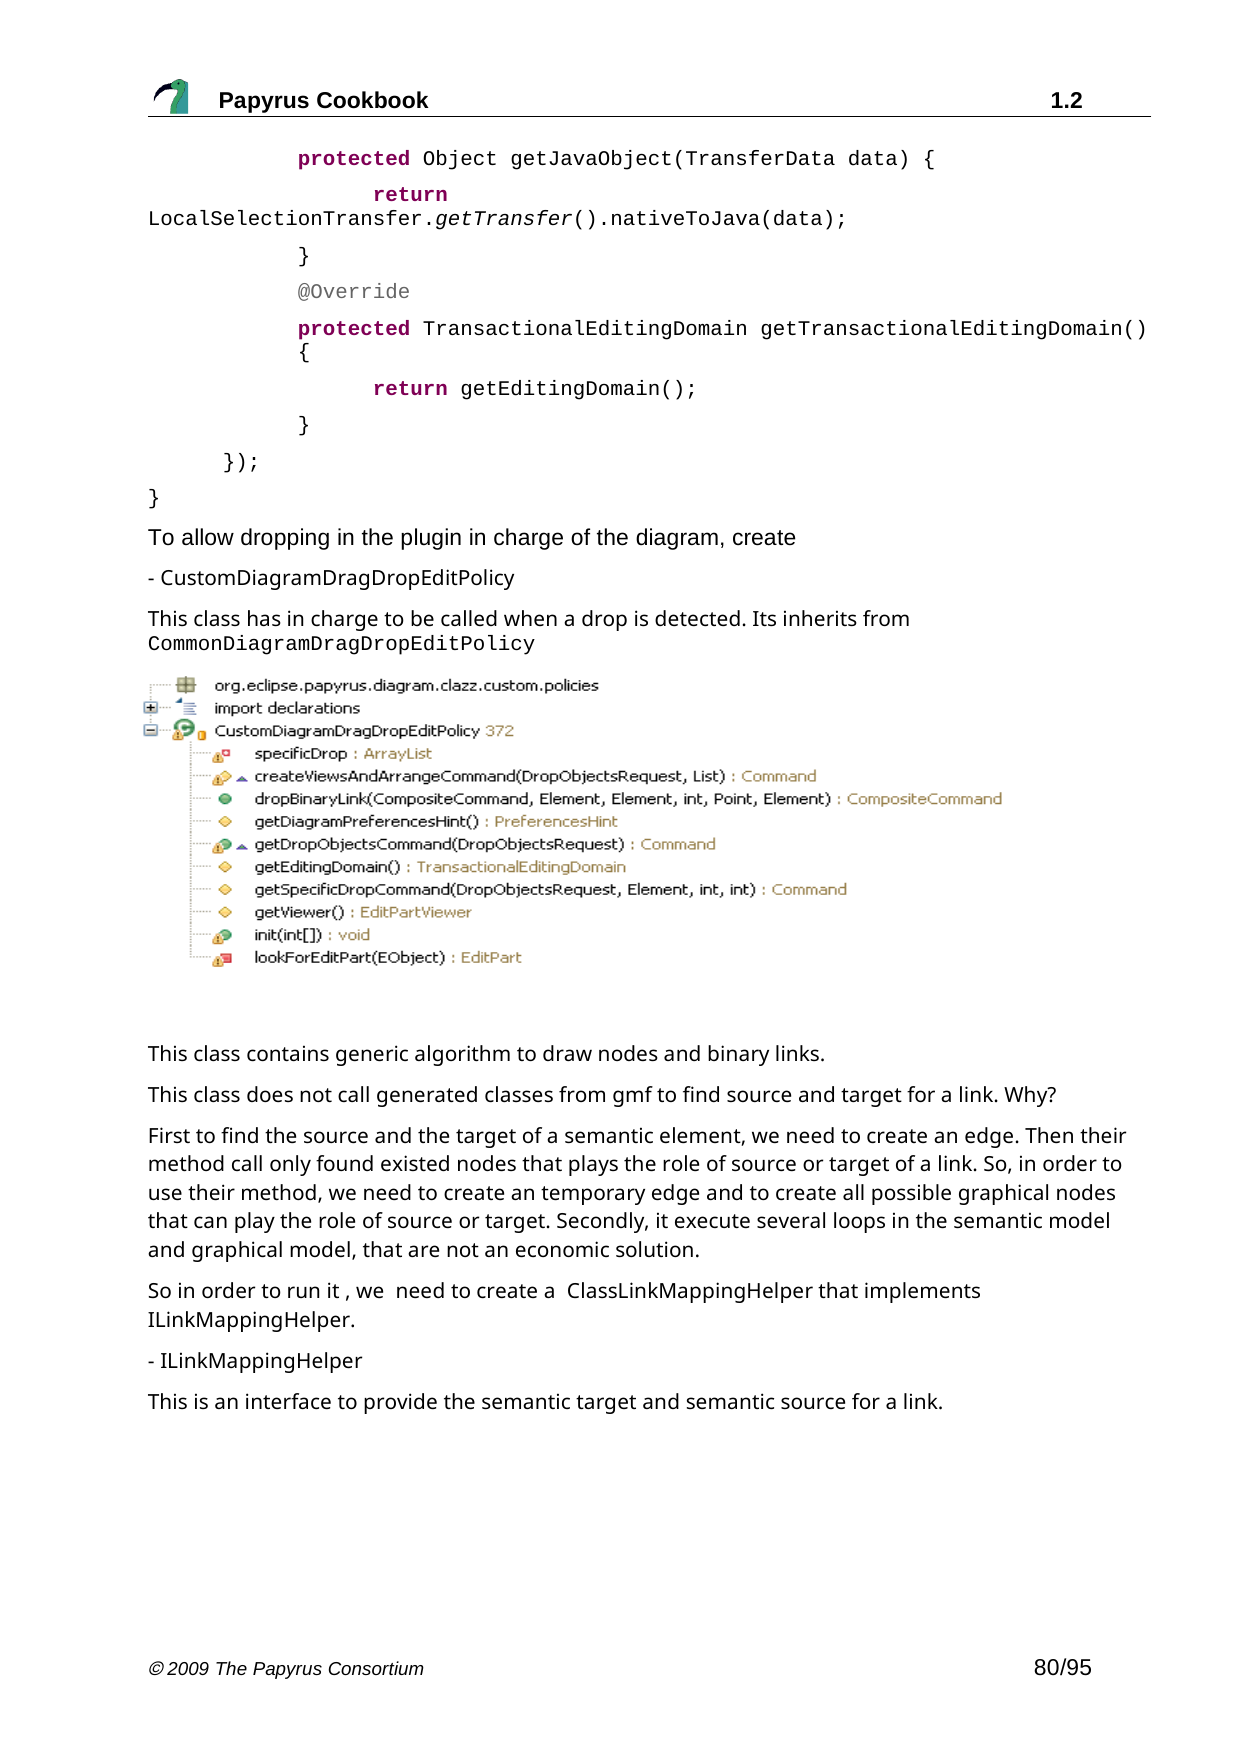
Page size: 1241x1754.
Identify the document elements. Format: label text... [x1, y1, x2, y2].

text - ILinkMappingHelper [148, 1346, 1151, 1374]
text }); [148, 451, 1151, 475]
text So in order to run it , we need to create a ClassLinkMappingHelper that implements ILinkMappingHelper. [148, 1276, 1151, 1333]
text @Override [148, 281, 1151, 305]
picture [153, 79, 189, 114]
text This is an interface to provide the semantic target and semantic source for a link. [148, 1387, 1151, 1415]
text protected Object getJavaObject(TransferData data) { [148, 148, 1151, 172]
text - CustomDiagramDragDropEditPolicy [148, 563, 1151, 592]
text This class contains generic algorithm to draw nodes and binary links. [148, 1039, 1151, 1067]
text First to find the source and the target of a semantic element, we need to create an edge. Then their method call only found existed nodes that plays the role of source or target of a link. So, in order to use their method, we need to create an temporary edge and to create all possible graphical nodes that can play the role of source or target. Secondly, it execute several loops in the semantic model and graphical model, that are not an economic solution. [148, 1121, 1151, 1263]
picture [131, 675, 1109, 979]
text This class has in charge to be called when a drop is detected. Its inherits from CommonDiagramDragDropEditPolicy [148, 604, 1151, 657]
text return LocalSelectionTransfer.getTransfer().nativeToJava(data); [148, 184, 1151, 232]
text return getEditingDomain(); [148, 378, 1151, 402]
text } [148, 244, 1151, 268]
text } [148, 487, 1151, 511]
text } [148, 414, 1151, 438]
text This class does not call generated classes from gmf to find source and target for a link. Why? [148, 1080, 1151, 1108]
text To allow dropping in the plugin in charge of the diagram, create [148, 524, 1151, 551]
text protected TransactionalEditingDomain getTransactionalEditingDomain() { [148, 317, 1151, 365]
